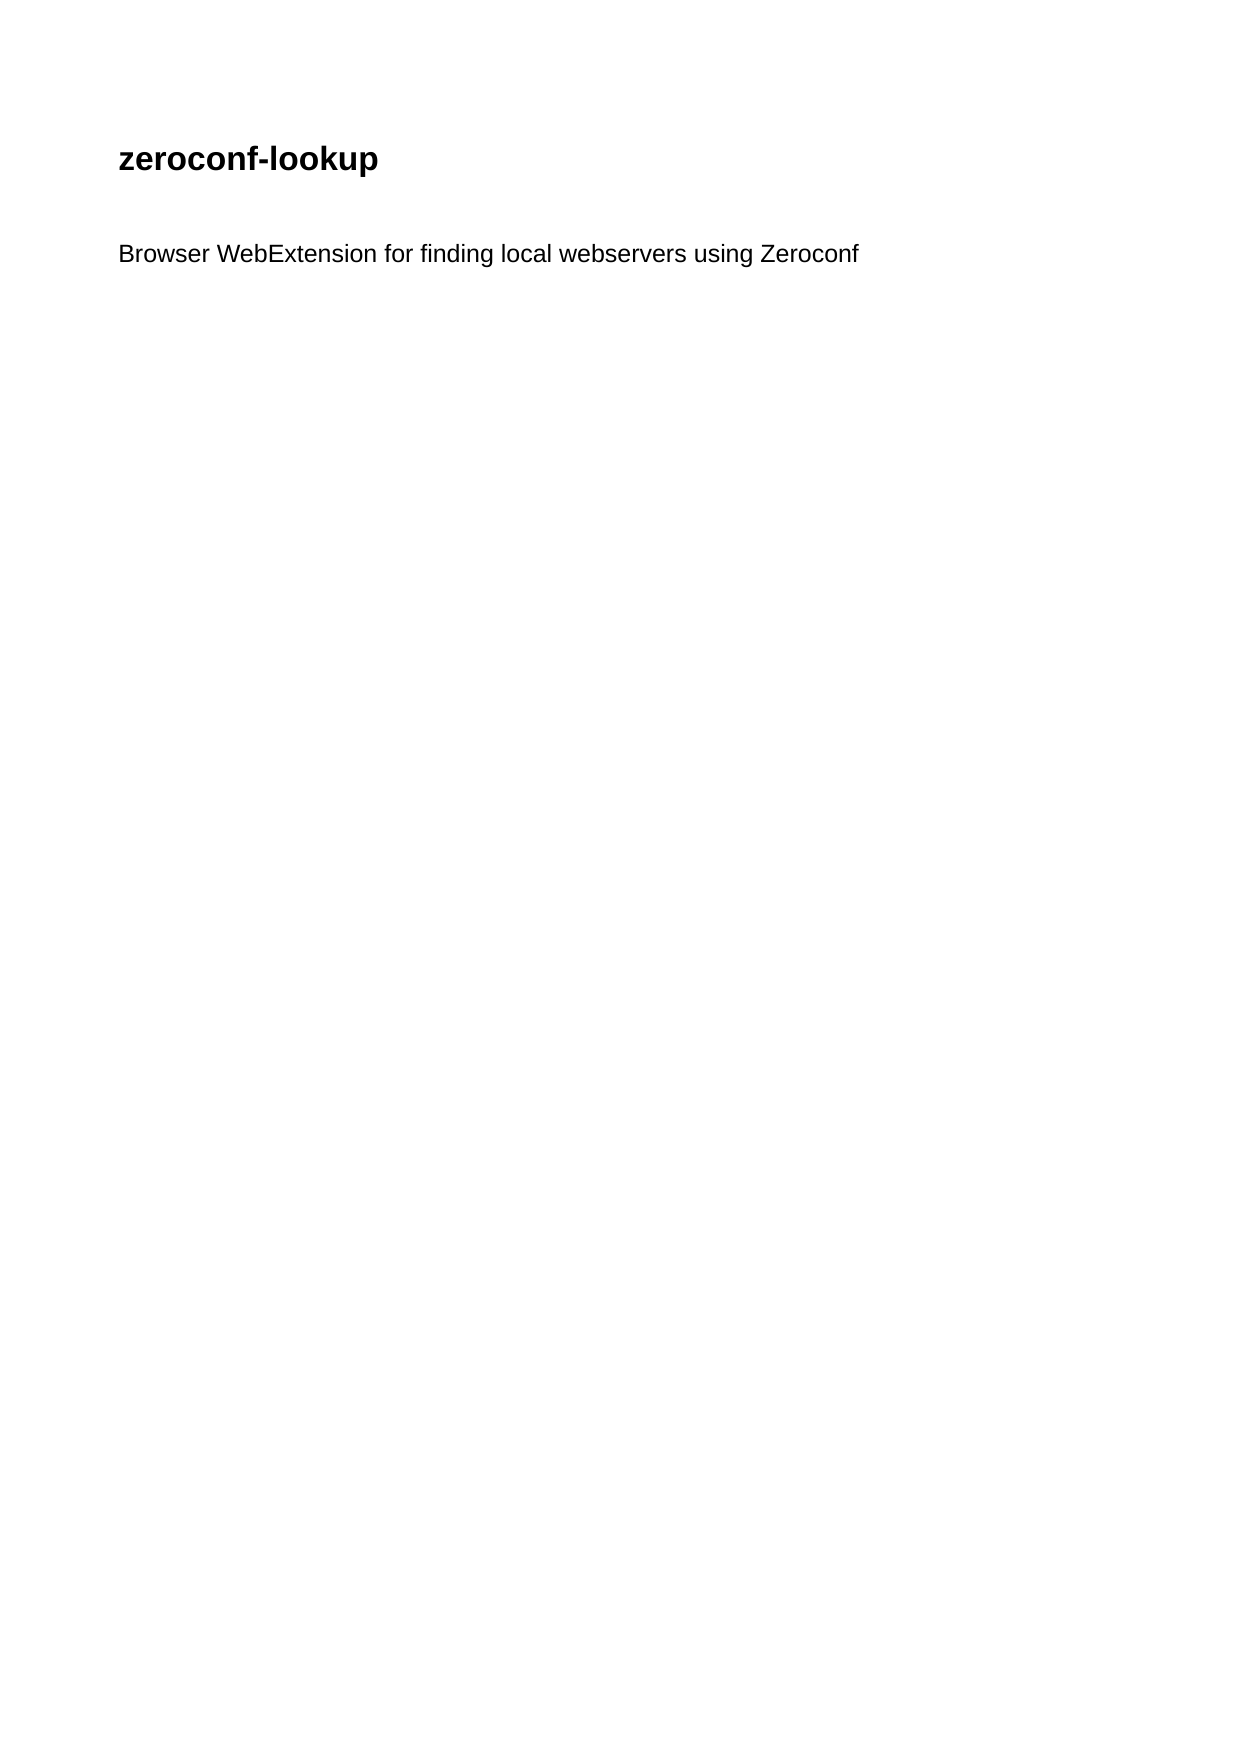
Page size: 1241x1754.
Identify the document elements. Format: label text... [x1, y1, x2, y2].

text Browser WebExtension for finding local webservers using Zeroconf [118, 239, 1122, 268]
subtitle zeroconf-lookup [118, 139, 1122, 178]
